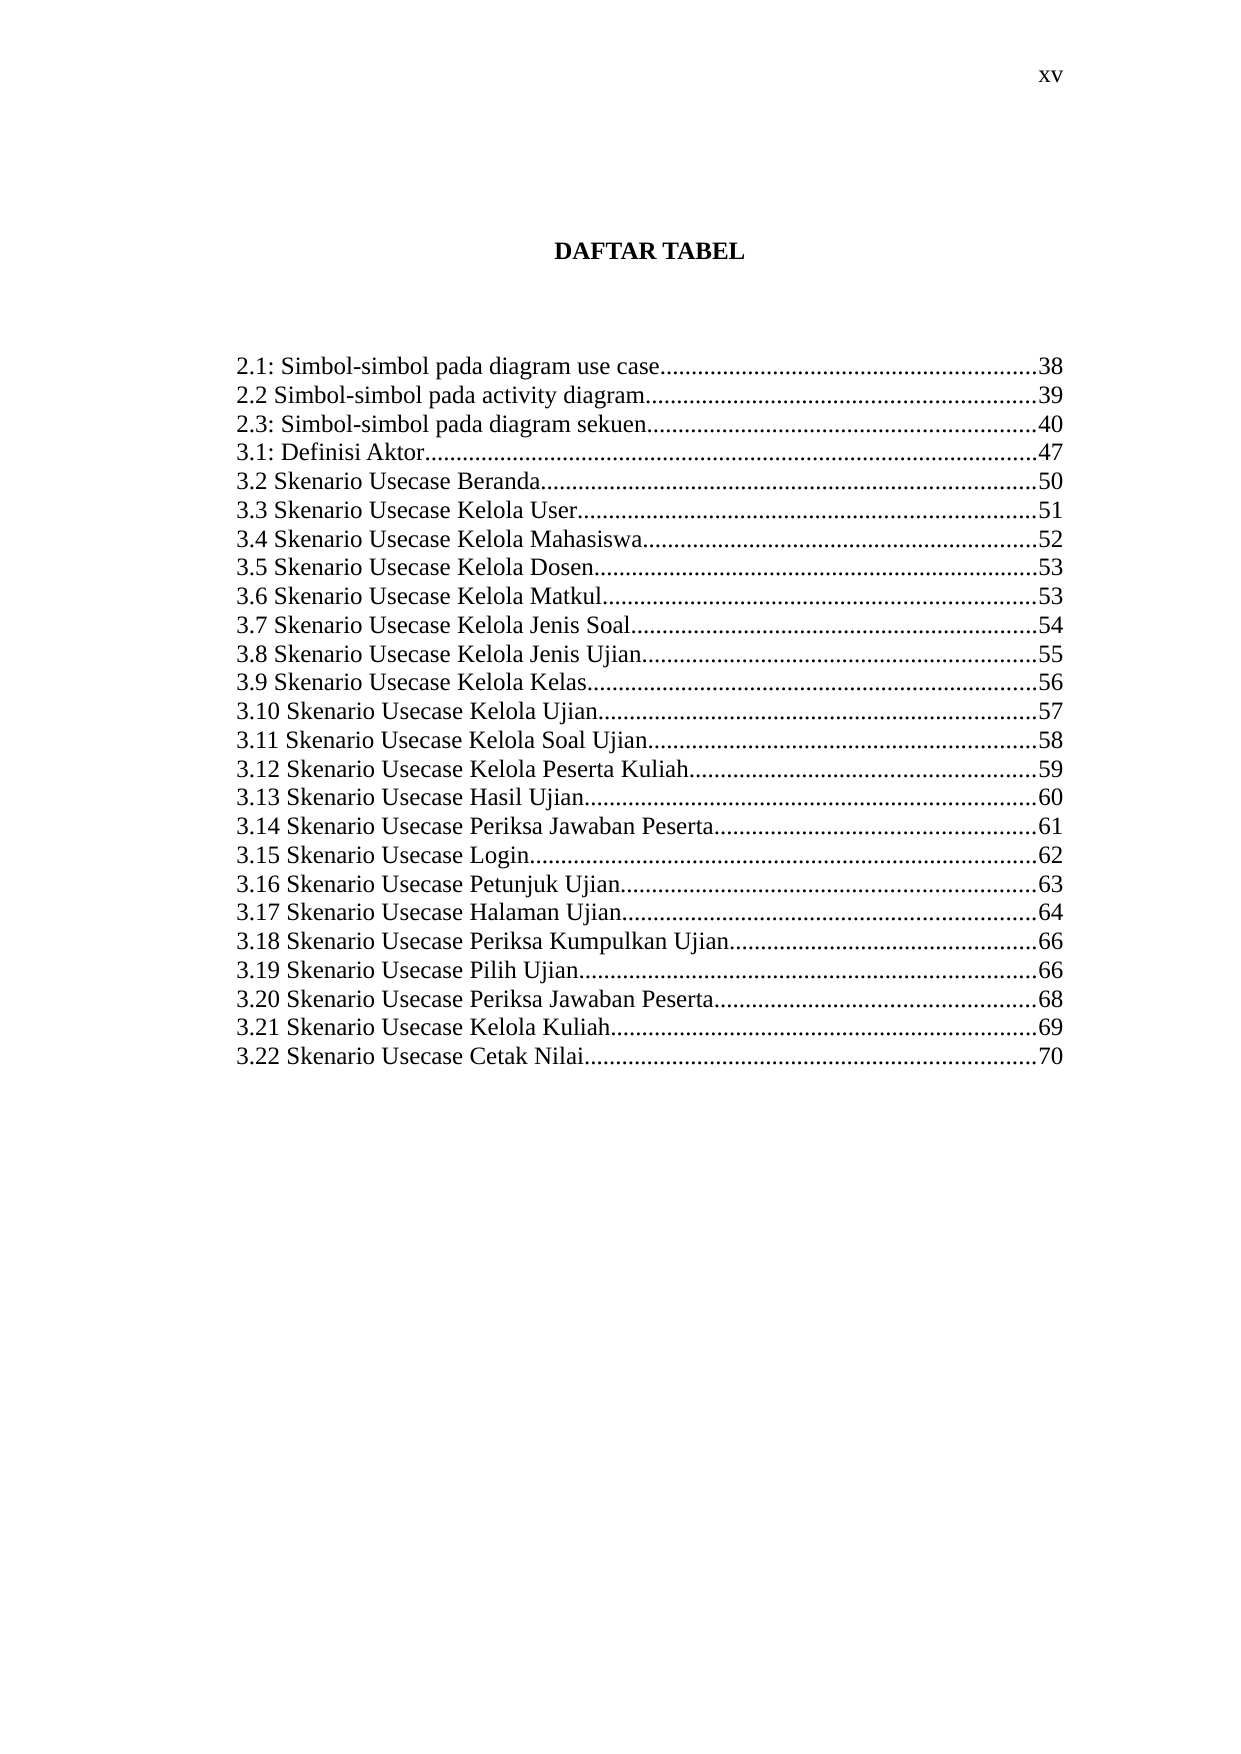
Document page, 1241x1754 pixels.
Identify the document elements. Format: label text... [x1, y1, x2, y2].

text 3.14 Skenario Usecase Periksa Jawaban Peserta 61 [236, 811, 1063, 840]
text 3.16 Skenario Usecase Petunjuk Ujian 63 [236, 869, 1063, 897]
text 3.1: Definisi Aktor 47 [236, 437, 1063, 466]
text DAFTAR TABEL [236, 236, 1063, 265]
text 3.3 Skenario Usecase Kelola User 51 [236, 495, 1063, 524]
text 2.3: Simbol-simbol pada diagram sekuen 40 [236, 409, 1063, 437]
text 2.2 Simbol-simbol pada activity diagram 39 [236, 380, 1063, 409]
text 3.6 Skenario Usecase Kelola Matkul 53 [236, 581, 1063, 610]
text 3.10 Skenario Usecase Kelola Ujian 57 [236, 696, 1063, 725]
text 3.17 Skenario Usecase Halaman Ujian 64 [236, 897, 1063, 926]
text 3.2 Skenario Usecase Beranda 50 [236, 466, 1063, 495]
text 3.9 Skenario Usecase Kelola Kelas 56 [236, 667, 1063, 696]
text 3.11 Skenario Usecase Kelola Soal Ujian 58 [236, 725, 1063, 754]
text 3.22 Skenario Usecase Cetak Nilai 70 [236, 1041, 1063, 1070]
text 3.13 Skenario Usecase Hasil Ujian 60 [236, 782, 1063, 811]
text 3.5 Skenario Usecase Kelola Dosen 53 [236, 552, 1063, 581]
text 3.15 Skenario Usecase Login 62 [236, 840, 1063, 869]
text 3.18 Skenario Usecase Periksa Kumpulkan Ujian 66 [236, 926, 1063, 955]
text 3.8 Skenario Usecase Kelola Jenis Ujian 55 [236, 639, 1063, 667]
text 3.21 Skenario Usecase Kelola Kuliah 69 [236, 1012, 1063, 1041]
text 3.4 Skenario Usecase Kelola Mahasiswa 52 [236, 524, 1063, 552]
text 2.1: Simbol-simbol pada diagram use case 38 [236, 351, 1063, 380]
text 3.7 Skenario Usecase Kelola Jenis Soal 54 [236, 610, 1063, 639]
text 3.20 Skenario Usecase Periksa Jawaban Peserta 68 [236, 984, 1063, 1012]
text 3.12 Skenario Usecase Kelola Peserta Kuliah 59 [236, 754, 1063, 782]
text 3.19 Skenario Usecase Pilih Ujian 66 [236, 955, 1063, 984]
